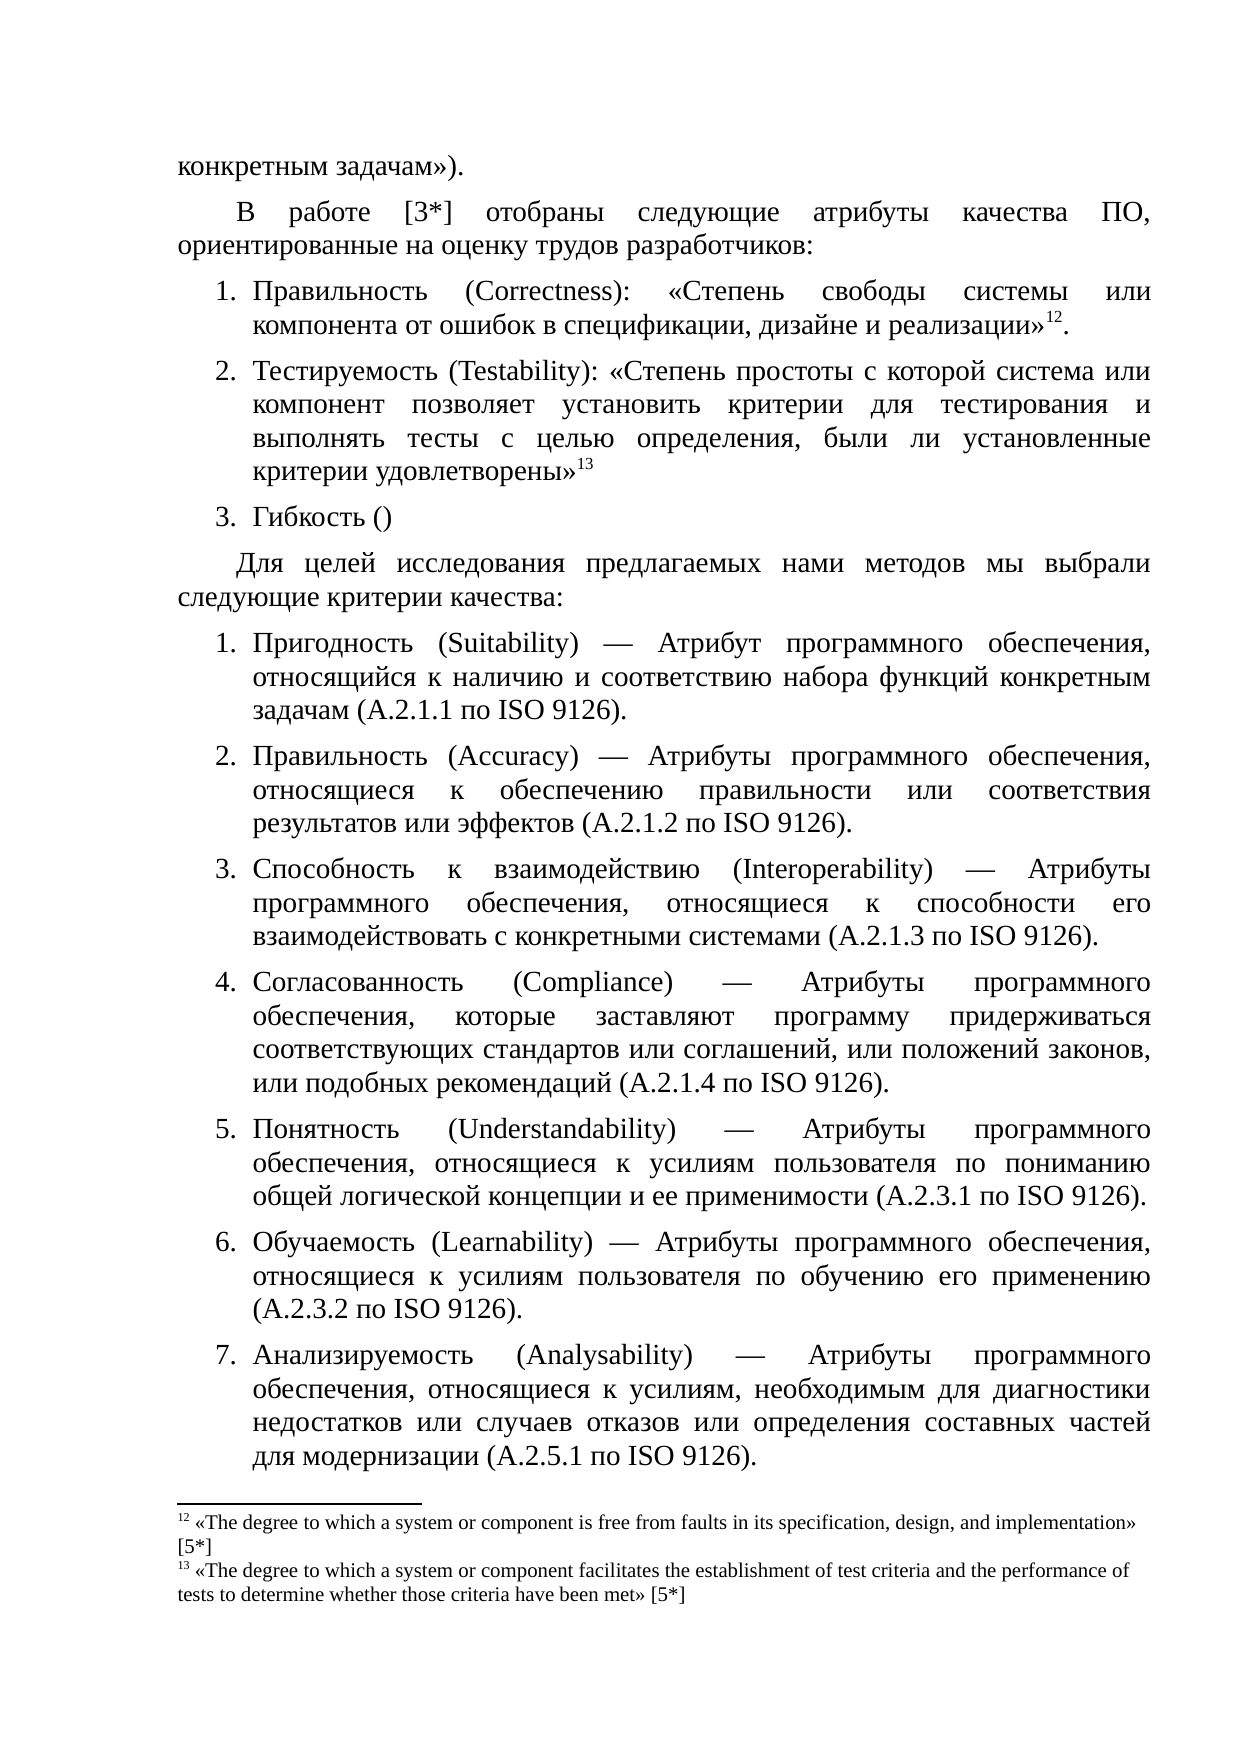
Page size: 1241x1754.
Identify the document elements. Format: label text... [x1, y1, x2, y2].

list Пригодность (Suitability) — Атрибут программного обеспечения, относящийся к наличию и соответствию набора функций конкретным задачам (А.2.1.1 по ISO 9126). [215, 625, 1152, 726]
list Способность к взаимодействию (Interoperability) — Атрибуты программного обеспечения, относящиеся к способности его взаимодействовать с конкретными системами (А.2.1.3 по ISO 9126). [215, 851, 1152, 952]
list «The degree to which a system or component is free from faults in its specification, design, and implementation» [5*] [177, 1510, 1152, 1558]
text Для целей исследования предлагаемых нами методов мы выбрали следующие критерии качества: [177, 546, 1152, 613]
list Анализируемость (Analysability) — Атрибуты программного обеспечения, относящиеся к усилиям, необходимым для диагностики недостатков или случаев отказов или определения составных частей для модернизации (А.2.5.1 по ISO 9126). [215, 1337, 1152, 1472]
list Понятность (Understandability) — Атрибуты программного обеспечения, относящиеся к усилиям пользователя по пониманию общей логической концепции и ее применимости (А.2.3.1 по ISO 9126). [215, 1111, 1152, 1212]
list «The degree to which a system or component facilitates the establishment of test criteria and the performance of tests to determine whether those criteria have been met» [5*] [177, 1558, 1152, 1606]
list Обучаемость (Learnability) — Атрибуты программного обеспечения, относящиеся к усилиям пользователя по обучению его применению (А.2.3.2 по ISO 9126). [215, 1224, 1152, 1325]
list Правильность (Correctness): «Степень свободы системы или компонента от ошибок в спецификации, дизайне и реализации». [215, 273, 1152, 340]
list Гибкость () [215, 499, 1152, 533]
text В работе [3*] отобраны следующие атрибуты качества ПО, ориентированные на оценку трудов разработчиков: [177, 194, 1152, 261]
list Тестируемость (Testability): «Степень простоты с которой система или компонент позволяет установить критерии для тестирования и выполнять тесты с целью определения, были ли установленные критерии удовлетворены» [215, 353, 1152, 487]
list Правильность (Accuracy) — Атрибуты программного обеспечения, относящиеся к обеспечению правильности или соответствия результатов или эффектов (А.2.1.2 по ISO 9126). [215, 738, 1152, 839]
text конкретным задачам»). [177, 148, 1152, 181]
list Согласованность (Compliance) — Атрибуты программного обеспечения, которые заставляют программу придерживаться cоответствующих стандартов или соглашений, или положений законов, или подобных рекомендаций (А.2.1.4 по ISO 9126). [215, 964, 1152, 1099]
